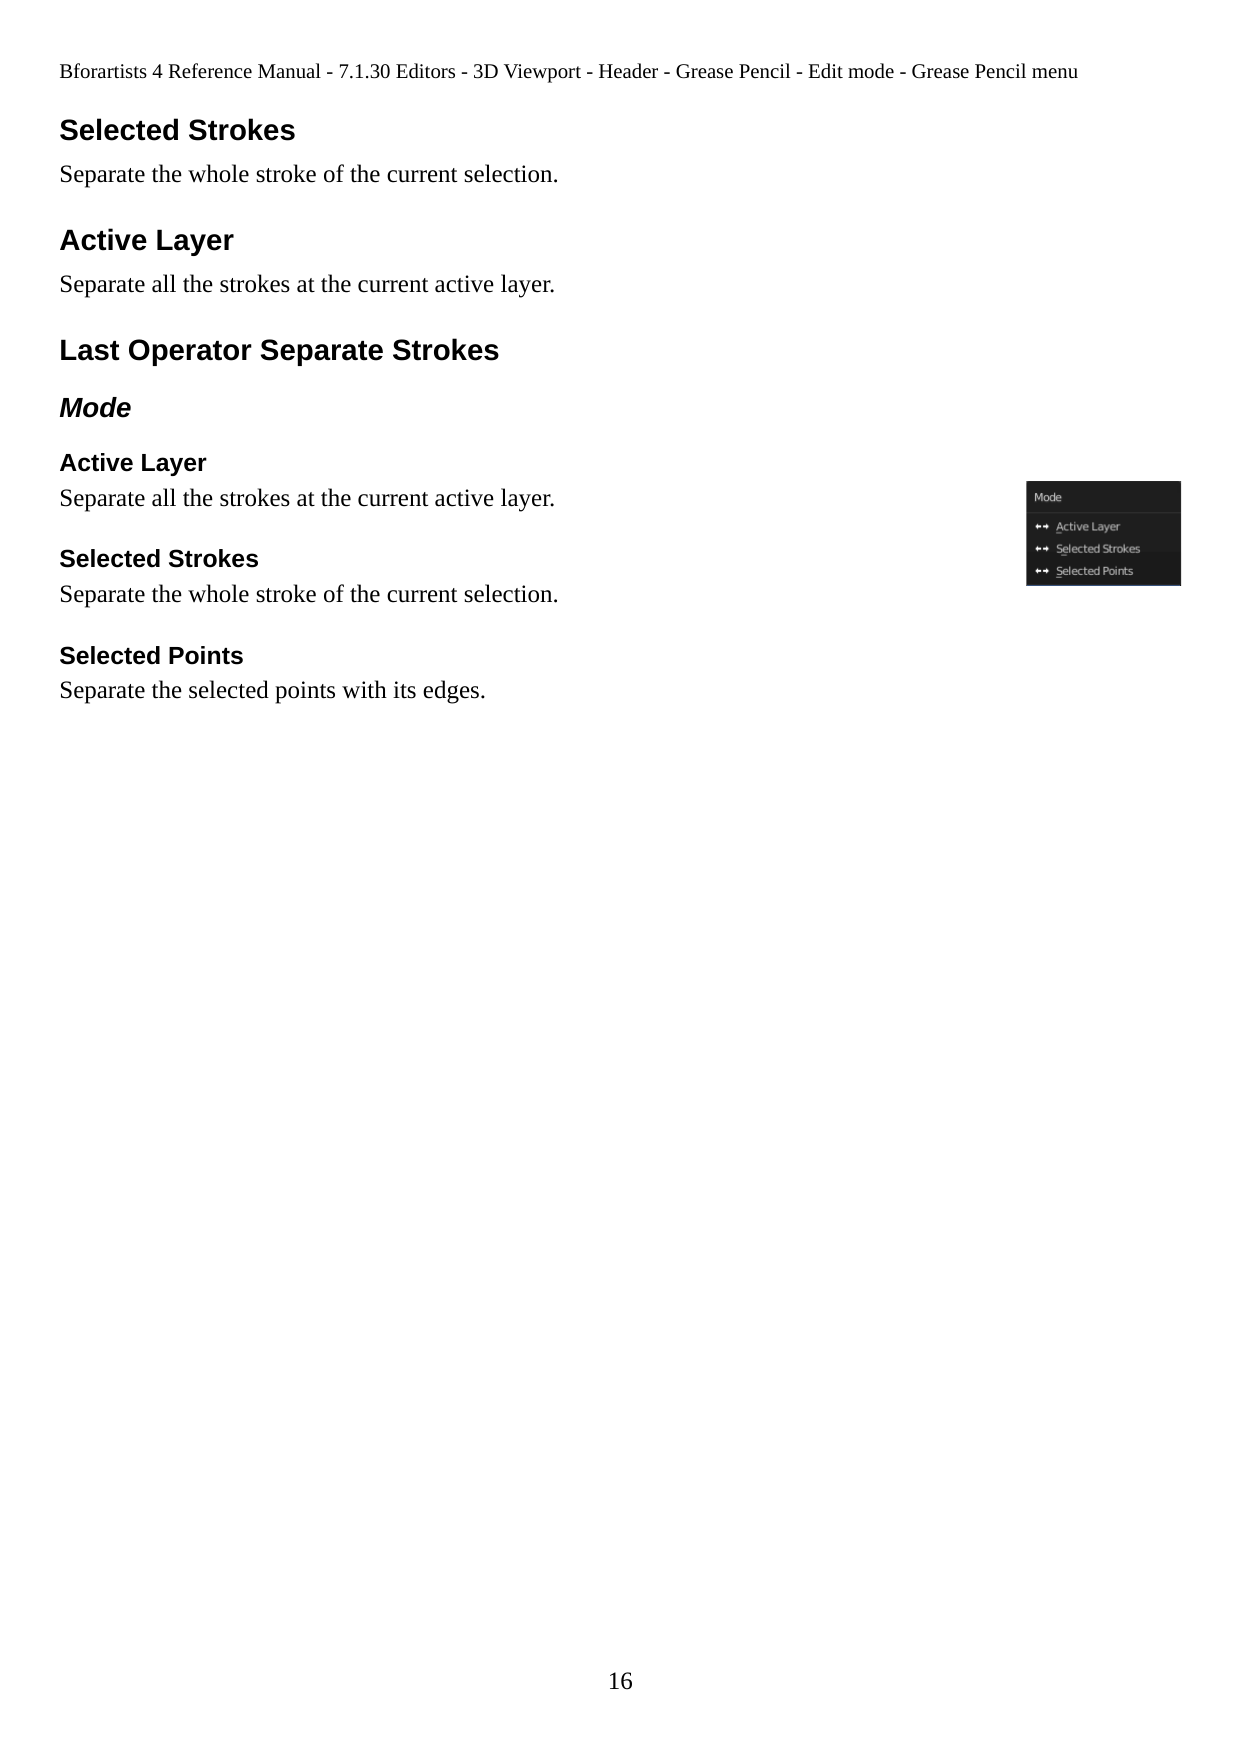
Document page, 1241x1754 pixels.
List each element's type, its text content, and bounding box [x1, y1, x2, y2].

subtitle Mode [59, 391, 1181, 423]
subtitle Last Operator Separate Strokes [59, 332, 1181, 366]
text Separate all the strokes at the current active layer. [59, 269, 1181, 297]
subtitle Active Layer [59, 448, 1181, 477]
text Separate the whole stroke of the current selection. [59, 159, 1181, 188]
subtitle Selected Strokes [59, 544, 1026, 573]
text Separate all the strokes at the current active layer. [59, 483, 1026, 512]
subtitle Active Layer [59, 222, 1181, 256]
picture [1026, 481, 1182, 586]
subtitle Selected Strokes [59, 113, 1181, 146]
text Separate the selected points with its edges. [59, 676, 1181, 704]
text Separate the whole stroke of the current selection. [59, 579, 1181, 608]
subtitle Selected Points [59, 641, 1181, 669]
